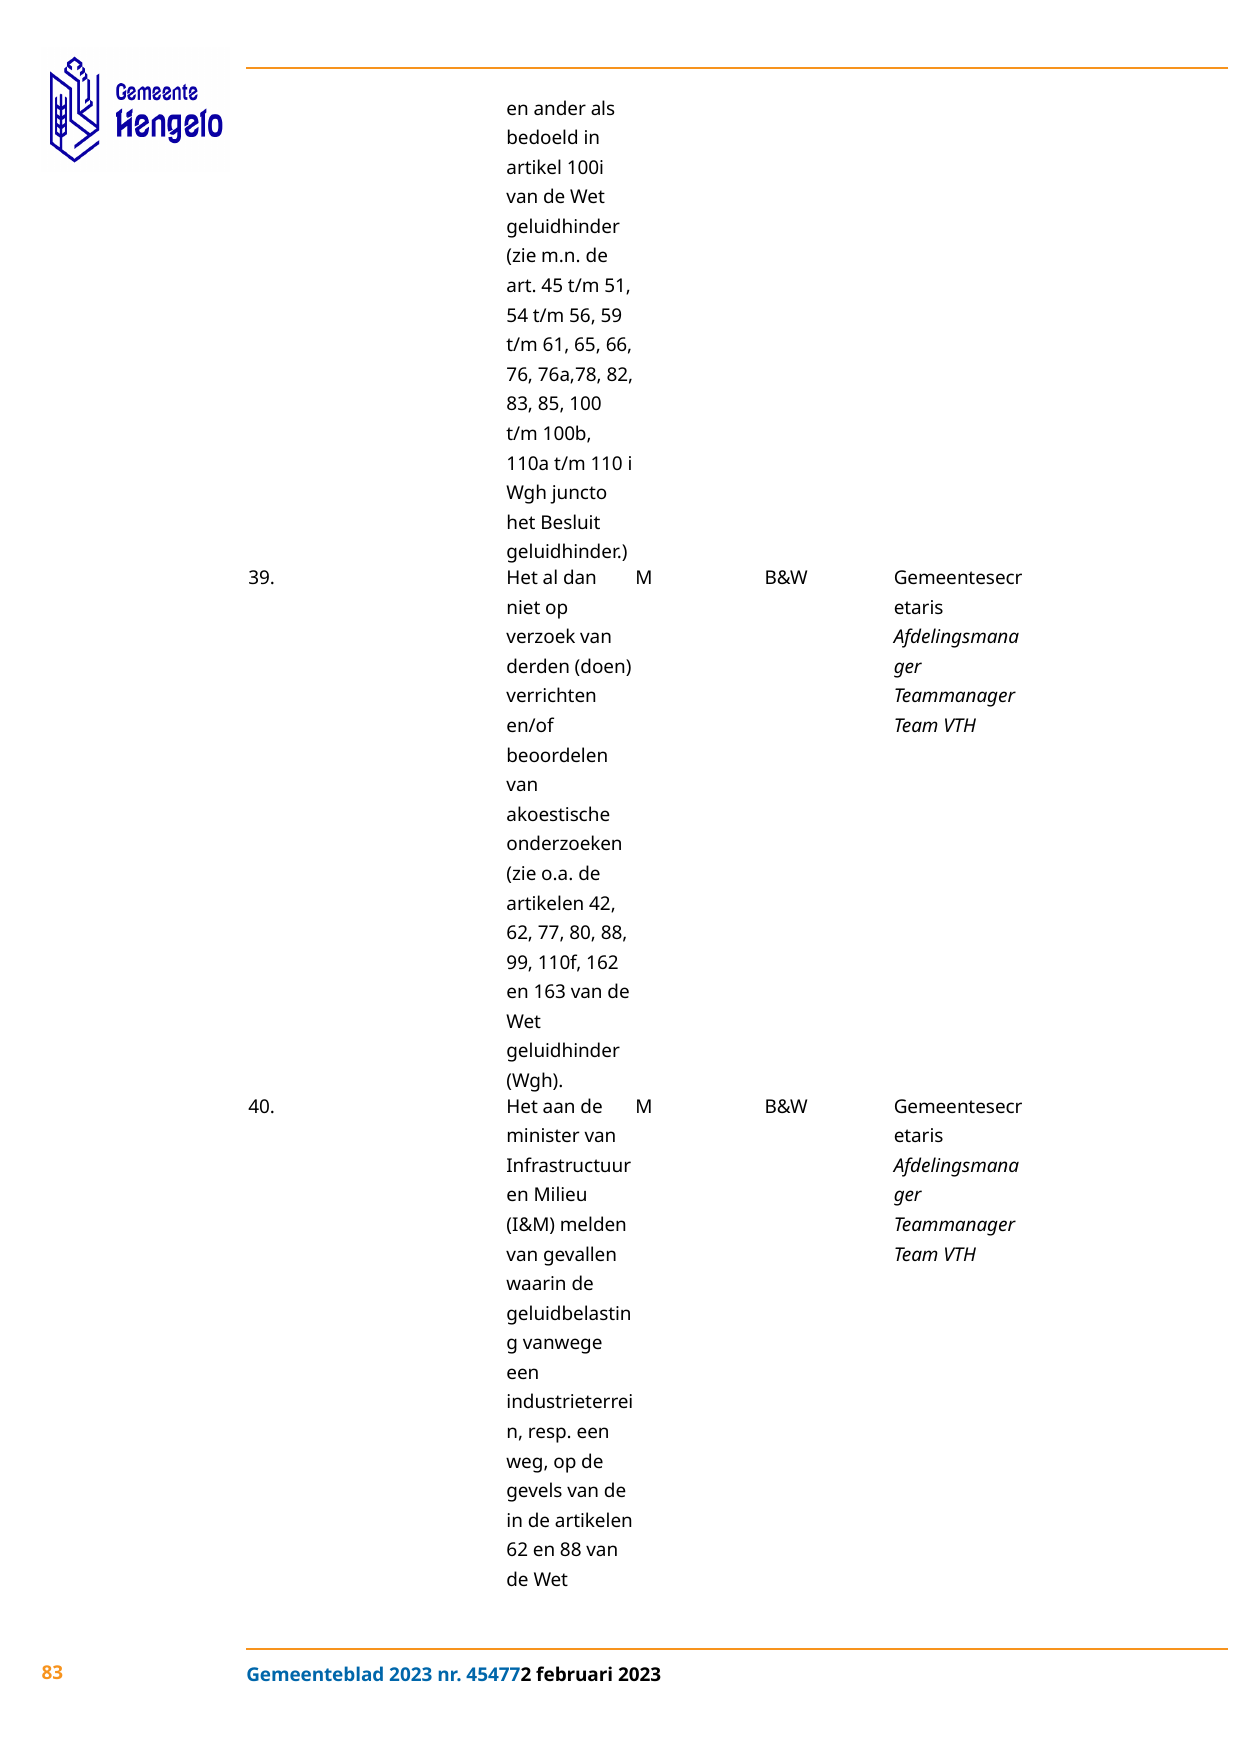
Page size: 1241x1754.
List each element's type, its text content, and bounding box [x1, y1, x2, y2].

table_cell Het al dan niet op verzoek van derden (doen) verrichten en/of beoordelen van akoestische onderzoeken (zie o.a. de artikelen 42, 62, 77, 80, 88, 99, 110f, 162 en 163 van de Wet geluidhinder (Wgh). [506, 564, 635, 1093]
table_cell M [635, 1093, 764, 1592]
table_cell M [635, 564, 764, 1093]
table_cell B&W [764, 1093, 893, 1592]
table_cell [764, 95, 893, 564]
table_cell B&W [764, 564, 893, 1093]
table_cell [1023, 1093, 1152, 1592]
table_cell [894, 95, 1022, 564]
table_cell 40. [248, 1093, 506, 1592]
table_cell Het aan de minister van Infrastructuur en Milieu (I&M) melden van gevallen waarin de geluidbelasting vanwege een industrieterrein, resp. een weg, op de gevels van de in de artikelen 62 en 88 van de Wet [506, 1093, 635, 1592]
table_cell Gemeentesecretaris Afdelingsmanager Teammanager Team VTH [894, 1093, 1022, 1592]
table_cell Gemeentesecretaris Afdelingsmanager Teammanager Team VTH [894, 564, 1022, 1093]
table_cell [1023, 564, 1152, 1093]
table_cell [248, 95, 506, 564]
table_cell [1023, 95, 1152, 564]
table_cell en ander als bedoeld in artikel 100i van de Wet geluidhinder (zie m.n. de art. 45 t/m 51, 54 t/m 56, 59 t/m 61, 65, 66, 76, 76a,78, 82, 83, 85, 100 t/m 100b, 110a t/m 110 i Wgh juncto het Besluit geluidhinder.) [506, 95, 635, 564]
table_cell 39. [248, 564, 506, 1093]
table_cell [635, 95, 764, 564]
picture [41, 47, 231, 172]
